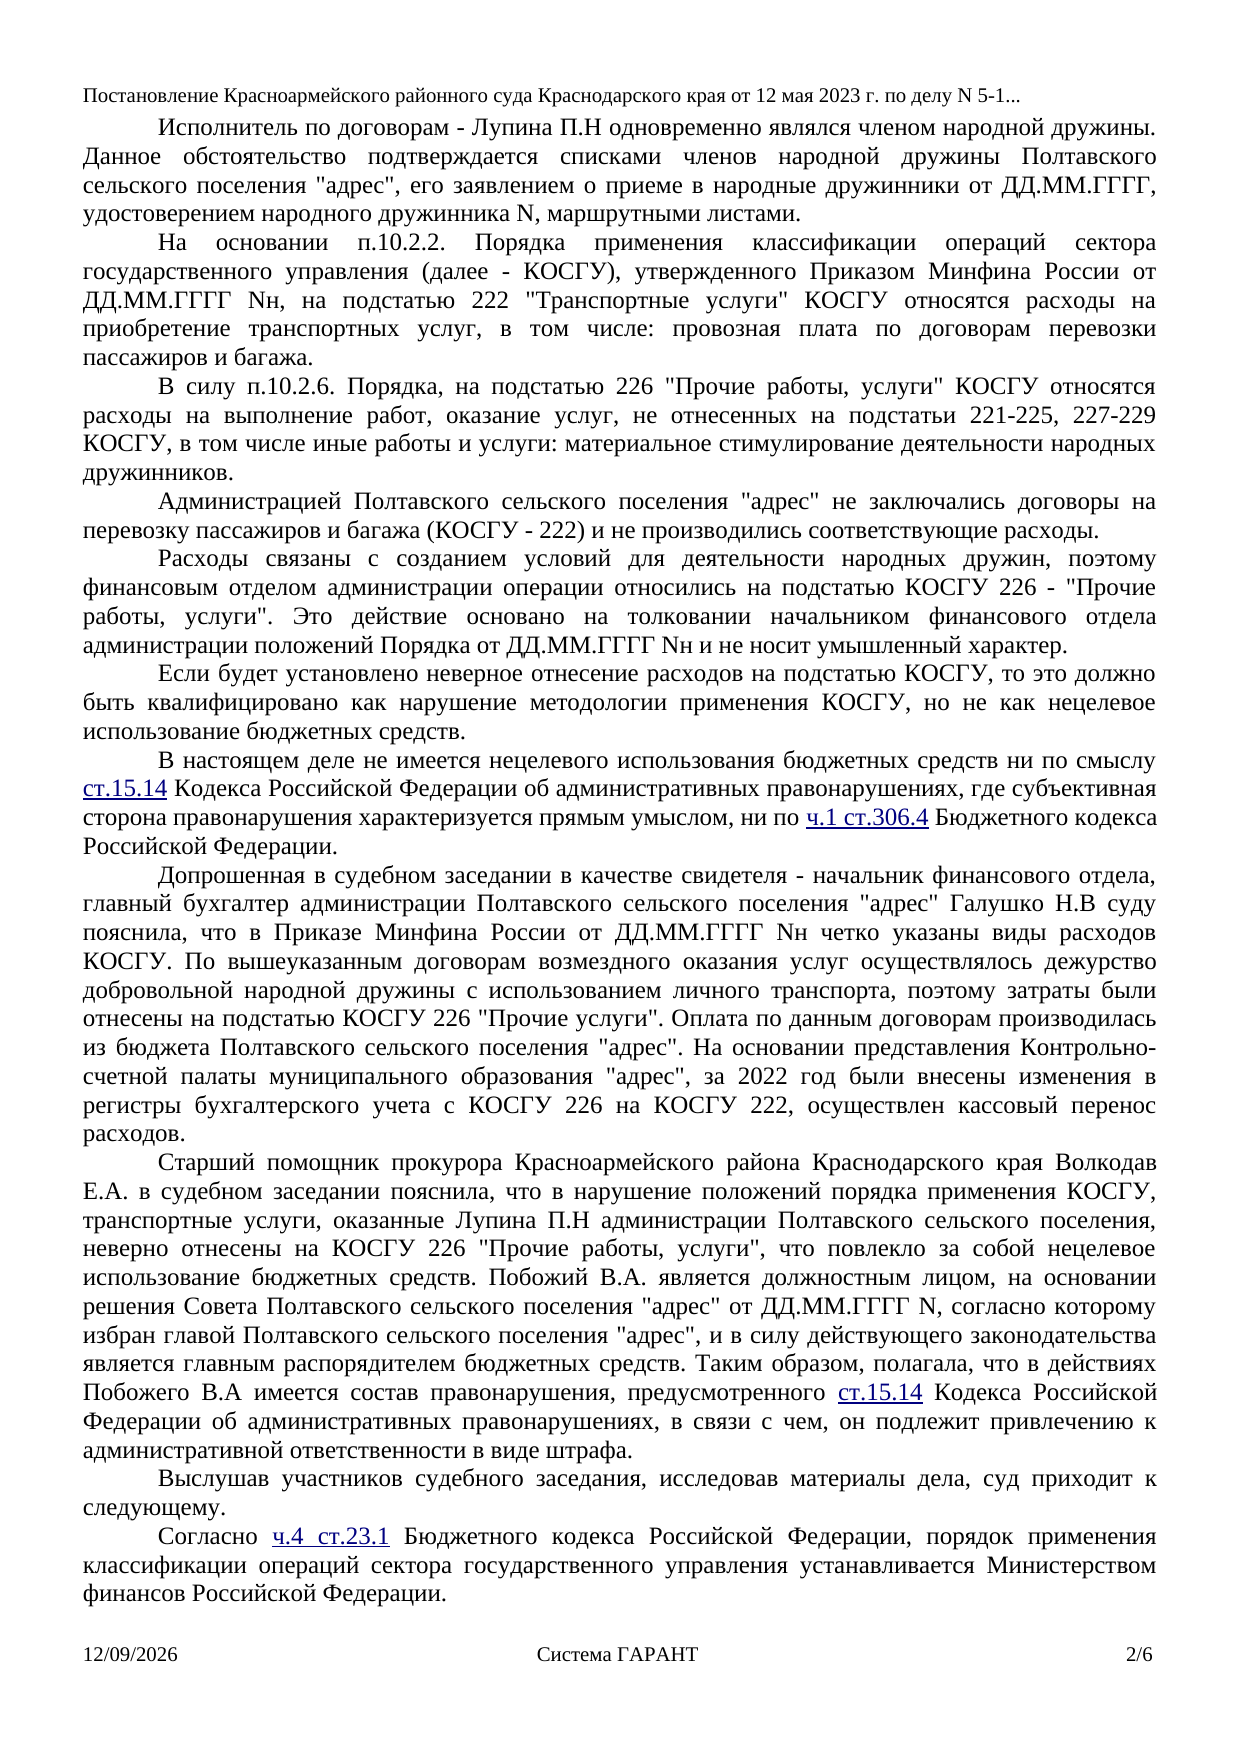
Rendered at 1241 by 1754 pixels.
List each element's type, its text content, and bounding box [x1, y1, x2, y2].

text Согласно ч.4 ст.23.1 Бюджетного кодекса Российской Федерации, порядок применения классификации операций сектора государственного управления устанавливается Министерством финансов Российской Федерации. [83, 1521, 1157, 1607]
text Исполнитель по договорам - Лупина П.Н одновременно являлся членом народной дружины. Данное обстоятельство подтверждается списками членов народной дружины Полтавского сельского поселения "адрес", его заявлением о приеме в народные дружинники от ДД.ММ.ГГГГ, удостоверением народного дружинника N, маршрутными листами. [83, 112, 1157, 227]
text Расходы связаны с созданием условий для деятельности народных дружин, поэтому финансовым отделом администрации операции относились на подстатью КОСГУ 226 - "Прочие работы, услуги". Это действие основано на толковании начальником финансового отдела администрации положений Порядка от ДД.ММ.ГГГГ Nн и не носит умышленный характер. [83, 543, 1157, 658]
text Старший помощник прокурора Красноармейского района Краснодарского края Волкодав Е.А. в судебном заседании пояснила, что в нарушение положений порядка применения КОСГУ, транспортные услуги, оказанные Лупина П.Н администрации Полтавского сельского поселения, неверно отнесены на КОСГУ 226 "Прочие работы, услуги", что повлекло за собой нецелевое использование бюджетных средств. Побожий В.А. является должностным лицом, на основании решения Совета Полтавского сельского поселения "адрес" от ДД.ММ.ГГГГ N, согласно которому избран главой Полтавского сельского поселения "адрес", и в силу действующего законодательства является главным распорядителем бюджетных средств. Таким образом, полагала, что в действиях Побожего В.А имеется состав правонарушения, предусмотренного ст.15.14 Кодекса Российской Федерации об административных правонарушениях, в связи с чем, он подлежит привлечению к административной ответственности в виде штрафа. [83, 1147, 1157, 1463]
text Допрошенная в судебном заседании в качестве свидетеля - начальник финансового отдела, главный бухгалтер администрации Полтавского сельского поселения "адрес" Галушко Н.В суду пояснила, что в Приказе Минфина России от ДД.ММ.ГГГГ Nн четко указаны виды расходов КОСГУ. По вышеуказанным договорам возмездного оказания услуг осуществлялось дежурство добровольной народной дружины с использованием личного транспорта, поэтому затраты были отнесены на подстатью КОСГУ 226 "Прочие услуги". Оплата по данным договорам производилась из бюджета Полтавского сельского поселения "адрес". На основании представления Контрольно-счетной палаты муниципального образования "адрес", за 2022 год были внесены изменения в регистры бухгалтерского учета с КОСГУ 226 на КОСГУ 222, осуществлен кассовый перенос расходов. [83, 860, 1157, 1147]
text На основании п.10.2.2. Порядка применения классификации операций сектора государственного управления (далее - КОСГУ), утвержденного Приказом Минфина России от ДД.ММ.ГГГГ Nн, на подстатью 222 "Транспортные услуги" КОСГУ относятся расходы на приобретение транспортных услуг, в том числе: провозная плата по договорам перевозки пассажиров и багажа. [83, 227, 1157, 371]
text Выслушав участников судебного заседания, исследовав материалы дела, суд приходит к следующему. [83, 1463, 1157, 1521]
text В настоящем деле не имеется нецелевого использования бюджетных средств ни по смыслу ст.15.14 Кодекса Российской Федерации об административных правонарушениях, где субъективная сторона правонарушения характеризуется прямым умыслом, ни по ч.1 ст.306.4 Бюджетного кодекса Российской Федерации. [83, 745, 1157, 860]
text Если будет установлено неверное отнесение расходов на подстатью КОСГУ, то это должно быть квалифицировано как нарушение методологии применения КОСГУ, но не как нецелевое использование бюджетных средств. [83, 658, 1157, 745]
text Администрацией Полтавского сельского поселения "адрес" не заключались договоры на перевозку пассажиров и багажа (КОСГУ - 222) и не производились соответствующие расходы. [83, 486, 1157, 543]
text В силу п.10.2.6. Порядка, на подстатью 226 "Прочие работы, услуги" КОСГУ относятся расходы на выполнение работ, оказание услуг, не отнесенных на подстатьи 221-225, 227-229 КОСГУ, в том числе иные работы и услуги: материальное стимулирование деятельности народных дружинников. [83, 371, 1157, 486]
